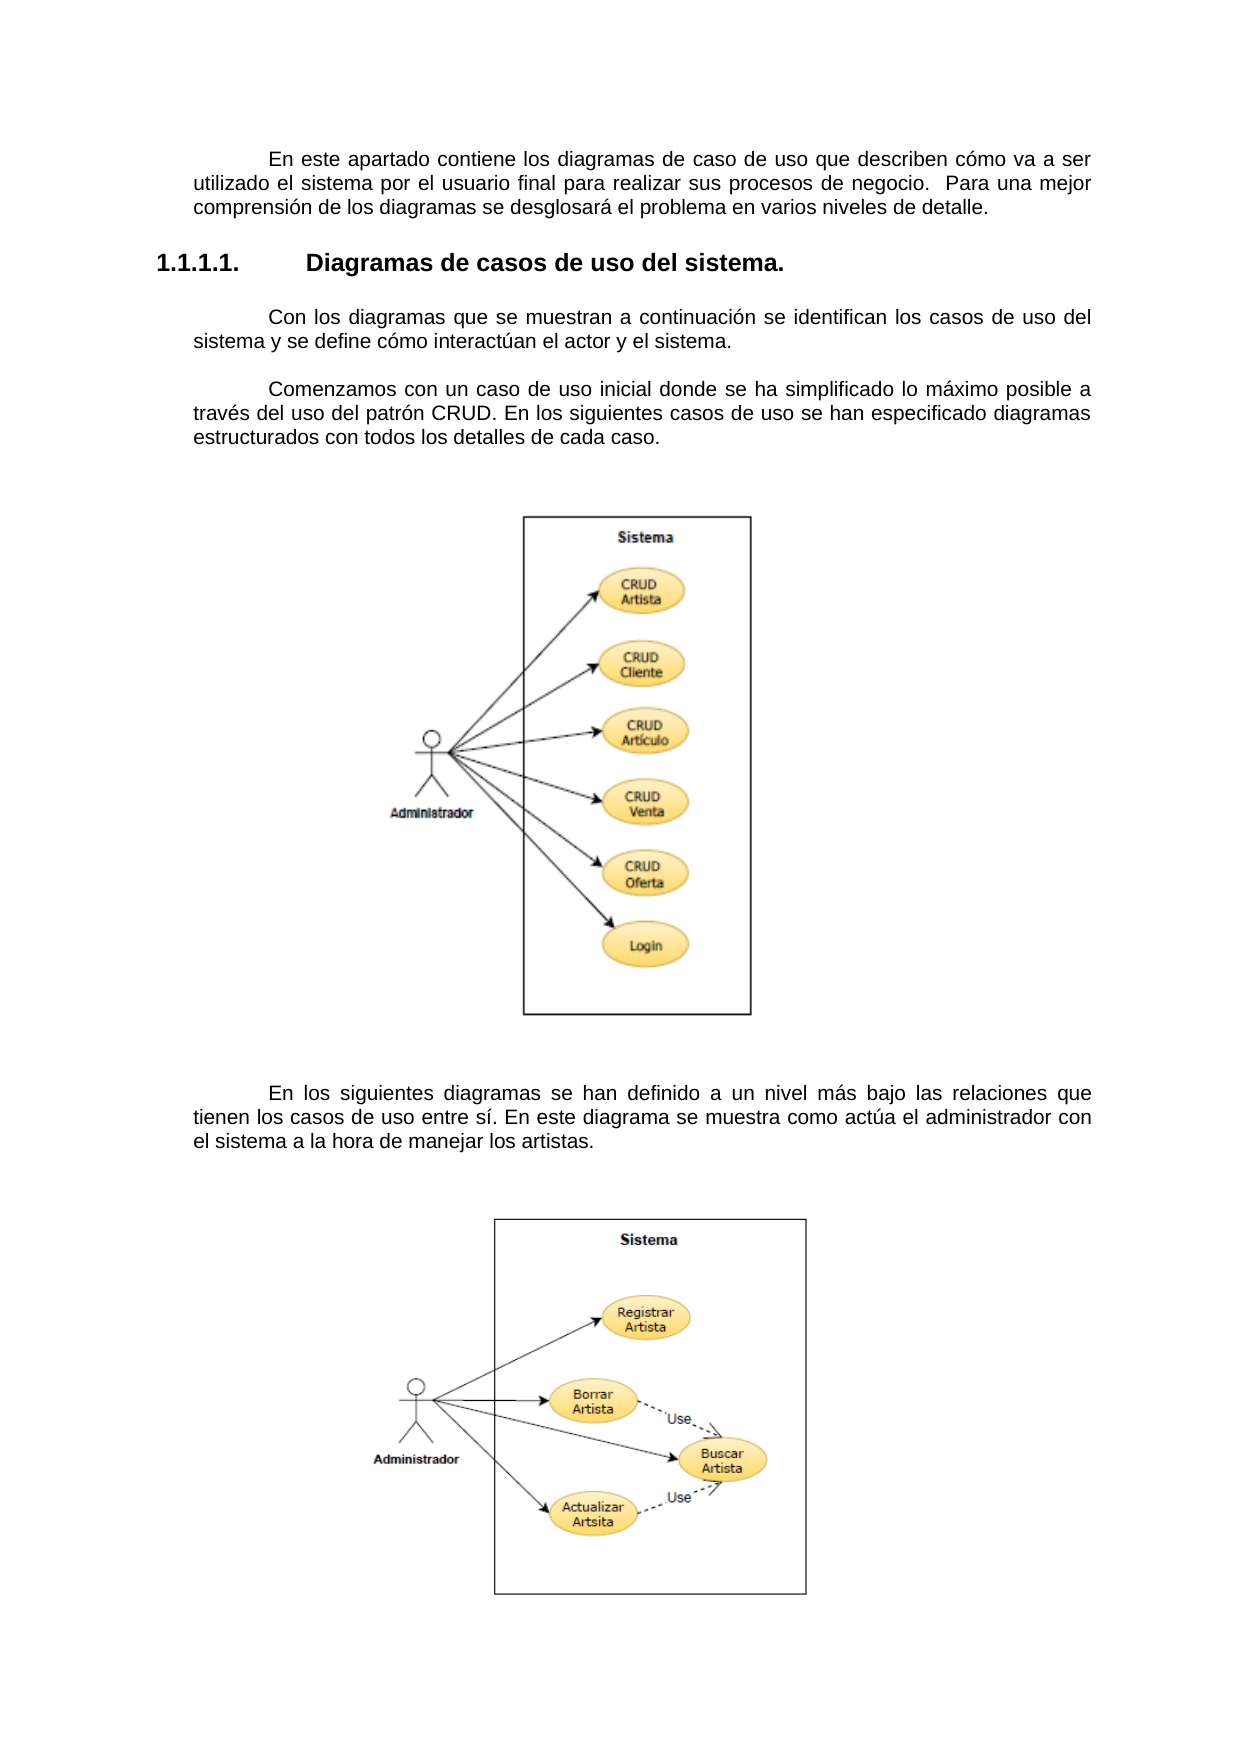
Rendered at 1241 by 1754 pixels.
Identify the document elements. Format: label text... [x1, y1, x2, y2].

list Diagramas de casos de uso del sistema. [156, 247, 1093, 276]
picture [363, 1187, 858, 1638]
text Con los diagramas que se muestran a continuación se identifican los casos de uso del sistema y se define cómo interactúan el actor y el sistema. [193, 305, 1093, 353]
text En los siguientes diagramas se han definido a un nivel más bajo las relaciones que tienen los casos de uso entre sí. En este diagrama se muestra como actúa el administrador con el sistema a la hora de manejar los artistas. [193, 1081, 1093, 1153]
picture [385, 485, 827, 1057]
text En este apartado contiene los diagramas de caso de uso que describen cómo va a ser utilizado el sistema por el usuario final para realizar sus procesos de negocio. Para una mejor comprensión de los diagramas se desglosará el problema en varios niveles de detalle. [193, 147, 1093, 219]
text Comenzamos con un caso de uso inicial donde se ha simplificado lo máximo posible a través del uso del patrón CRUD. En los siguientes casos de uso se han especificado diagramas estructurados con todos los detalles de cada caso. [193, 377, 1093, 449]
